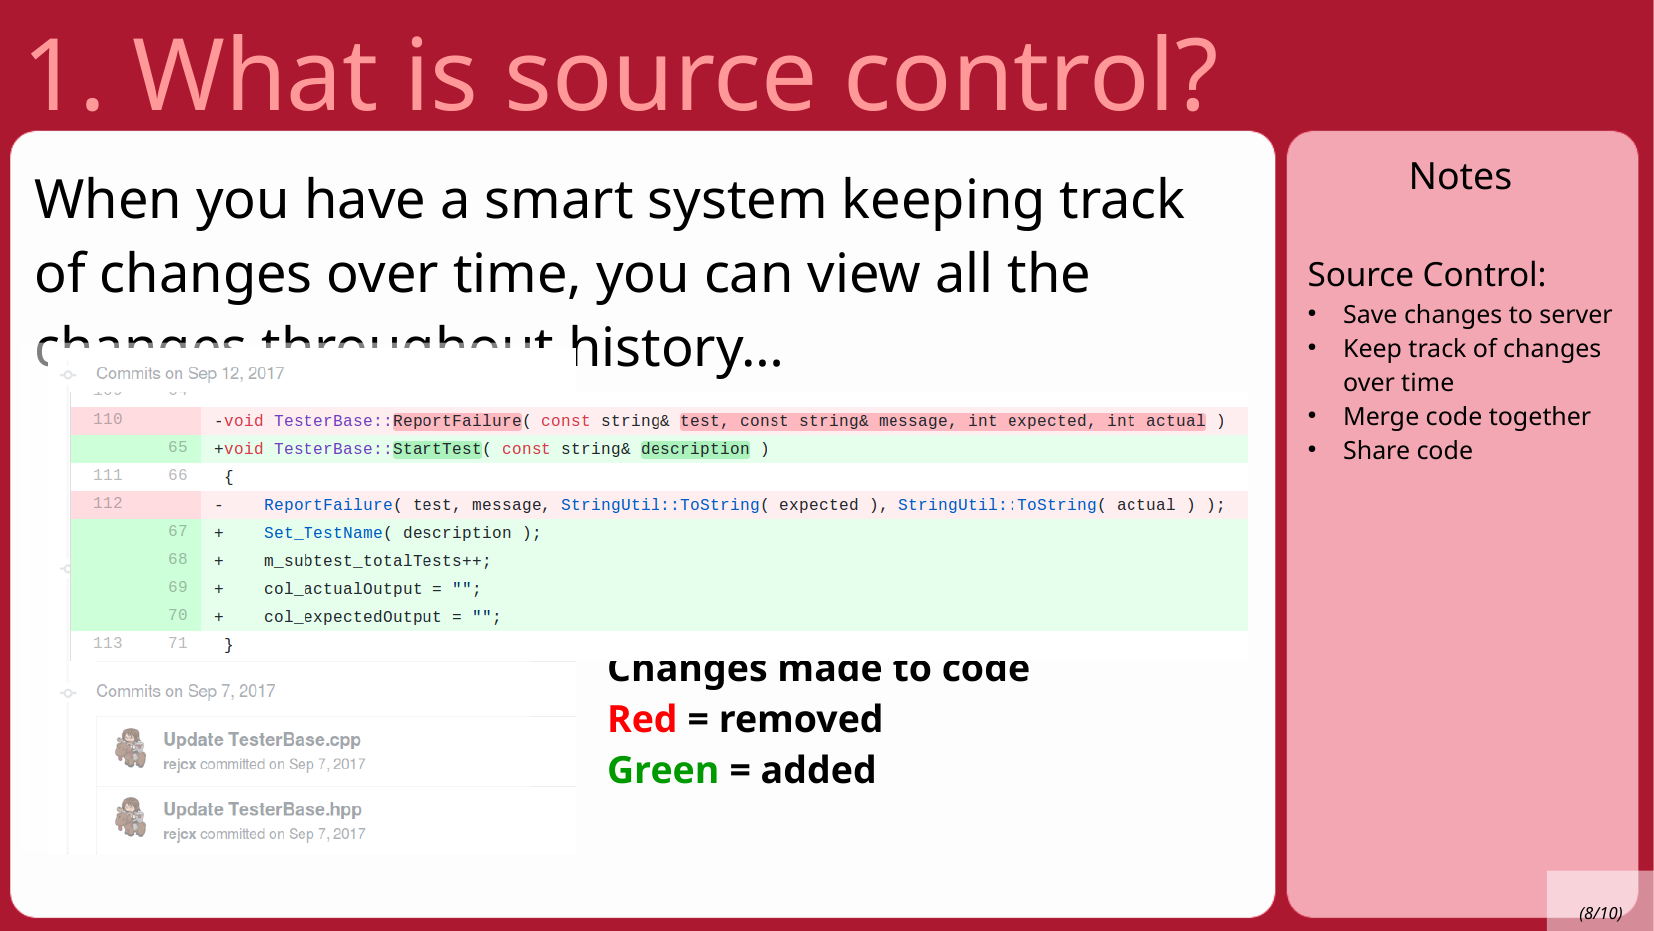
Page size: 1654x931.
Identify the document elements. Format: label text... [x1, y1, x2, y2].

text_box Changes made to code Red = removed Green = added [532, 647, 1249, 789]
title 1. What is source control? [22, 7, 1511, 136]
text_box When you have a smart system keeping track of changes over time, you can view all the changes throughout history… [34, 160, 1248, 373]
picture [0, 0, 1654, 931]
text_box (9/10) [1546, 877, 1654, 931]
text_box [21, 342, 532, 853]
text_box Notes Source Control: Save changes to server Keep track of changes over time Merge code together Share code [1290, 141, 1631, 419]
